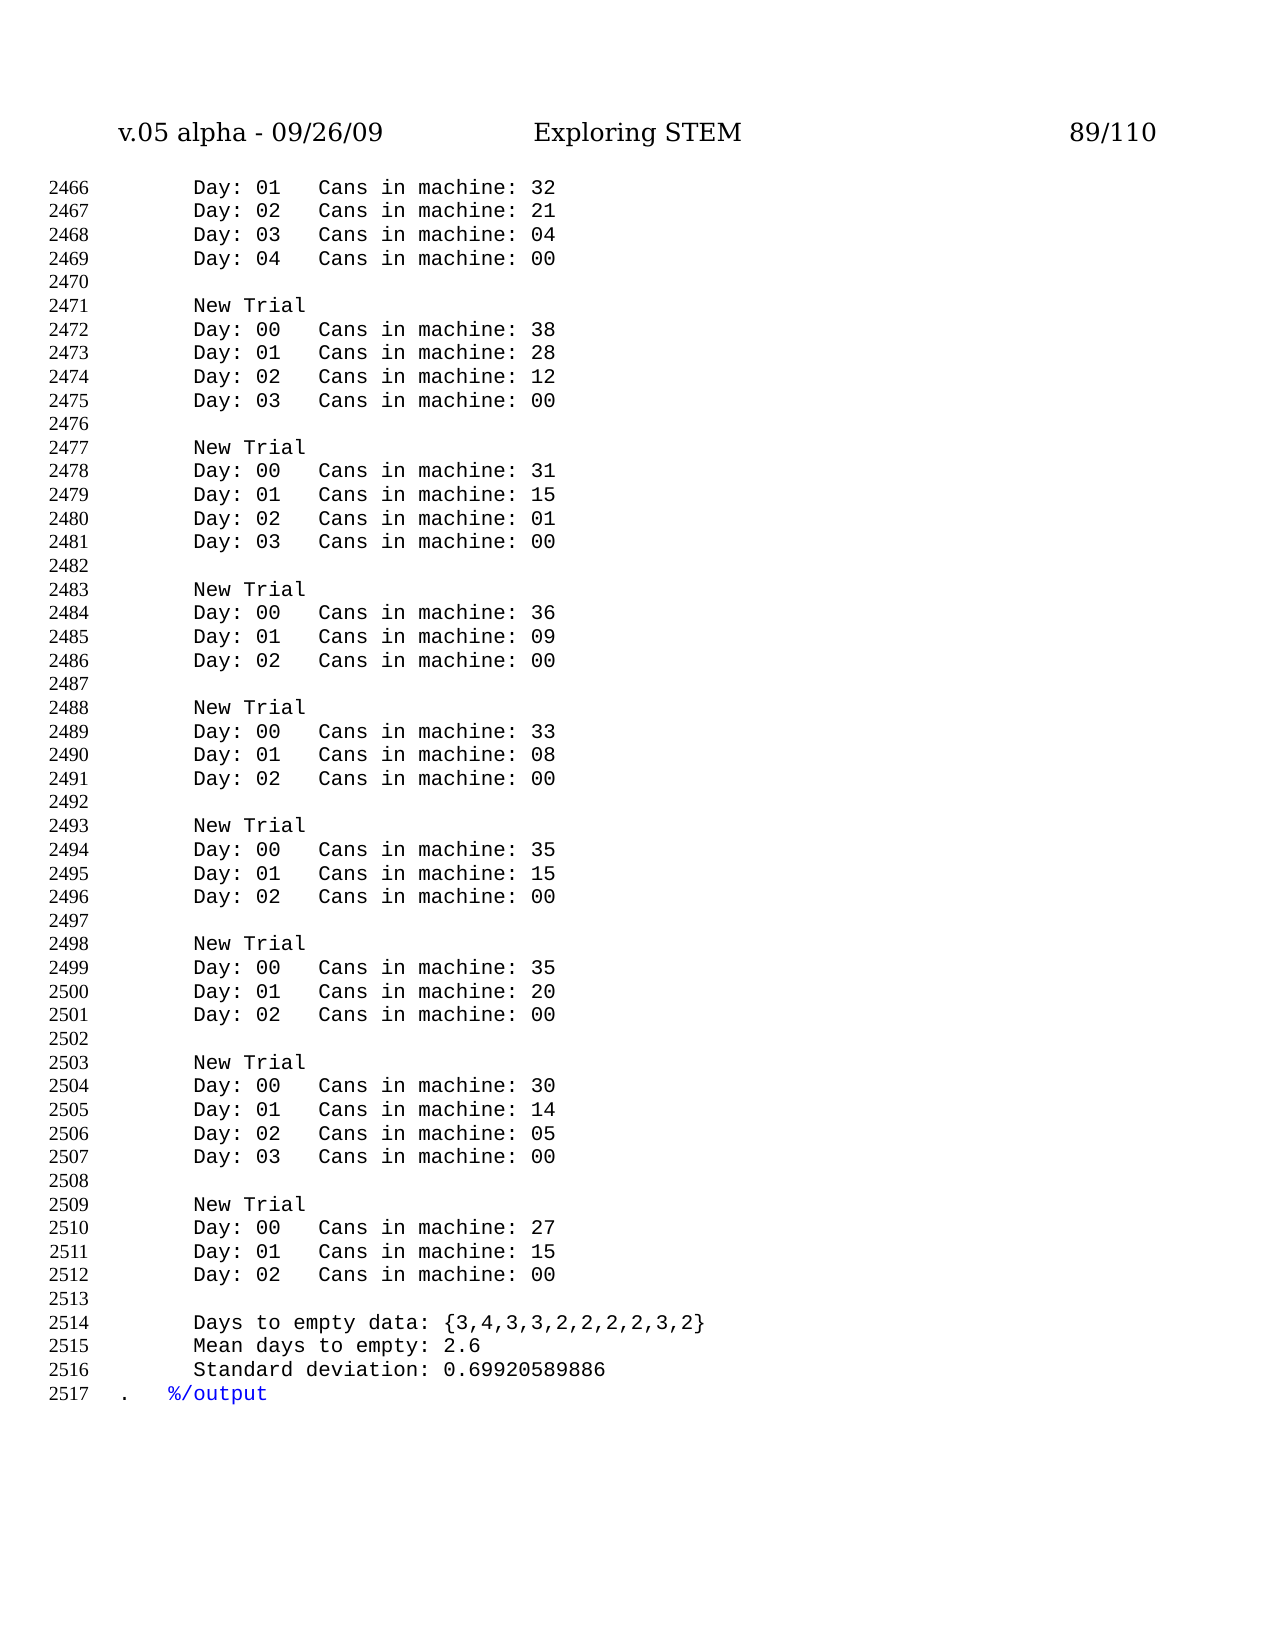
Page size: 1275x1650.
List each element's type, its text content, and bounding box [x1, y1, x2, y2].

text Day: 00 Cans in machine: 35 [118, 957, 1157, 981]
text Day: 02 Cans in machine: 21 [118, 200, 1157, 224]
text Mean days to empty: 2.6 [118, 1335, 1157, 1359]
text Day: 02 Cans in machine: 00 [118, 1264, 1157, 1288]
text Day: 02 Cans in machine: 00 [118, 886, 1157, 910]
text Standard deviation: 0.69920589886 [118, 1359, 1157, 1383]
text Day: 00 Cans in machine: 35 [118, 839, 1157, 862]
text Day: 02 Cans in machine: 00 [118, 1004, 1157, 1028]
text Day: 00 Cans in machine: 36 [118, 602, 1157, 626]
text Day: 01 Cans in machine: 20 [118, 981, 1157, 1004]
text New Trial [118, 295, 1157, 319]
text Day: 00 Cans in machine: 33 [118, 721, 1157, 744]
text Day: 00 Cans in machine: 31 [118, 461, 1157, 484]
text New Trial [118, 815, 1157, 839]
text . %/output [118, 1383, 1157, 1406]
text New Trial [118, 933, 1157, 957]
text Day: 02 Cans in machine: 00 [118, 768, 1157, 792]
text Day: 02 Cans in machine: 05 [118, 1123, 1157, 1146]
text Day: 03 Cans in machine: 00 [118, 531, 1157, 555]
text Day: 03 Cans in machine: 00 [118, 1146, 1157, 1170]
text Day: 00 Cans in machine: 27 [118, 1217, 1157, 1241]
text Day: 00 Cans in machine: 38 [118, 319, 1157, 342]
text Day: 02 Cans in machine: 12 [118, 366, 1157, 389]
text Day: 03 Cans in machine: 04 [118, 224, 1157, 248]
text New Trial [118, 1193, 1157, 1217]
text Day: 03 Cans in machine: 00 [118, 389, 1157, 413]
text New Trial [118, 437, 1157, 461]
text Day: 02 Cans in machine: 00 [118, 650, 1157, 673]
text New Trial [118, 697, 1157, 721]
text Day: 02 Cans in machine: 01 [118, 508, 1157, 531]
text Day: 01 Cans in machine: 15 [118, 862, 1157, 886]
text Day: 01 Cans in machine: 14 [118, 1099, 1157, 1123]
text Day: 01 Cans in machine: 15 [118, 1241, 1157, 1264]
text Day: 00 Cans in machine: 30 [118, 1075, 1157, 1099]
text Day: 04 Cans in machine: 00 [118, 248, 1157, 271]
text Day: 01 Cans in machine: 32 [118, 177, 1157, 200]
text New Trial [118, 579, 1157, 602]
text New Trial [118, 1052, 1157, 1075]
text Day: 01 Cans in machine: 08 [118, 744, 1157, 768]
text Days to empty data: {3,4,3,3,2,2,2,2,3,2} [118, 1312, 1157, 1335]
text Day: 01 Cans in machine: 09 [118, 626, 1157, 650]
text Day: 01 Cans in machine: 28 [118, 342, 1157, 366]
text Day: 01 Cans in machine: 15 [118, 484, 1157, 508]
